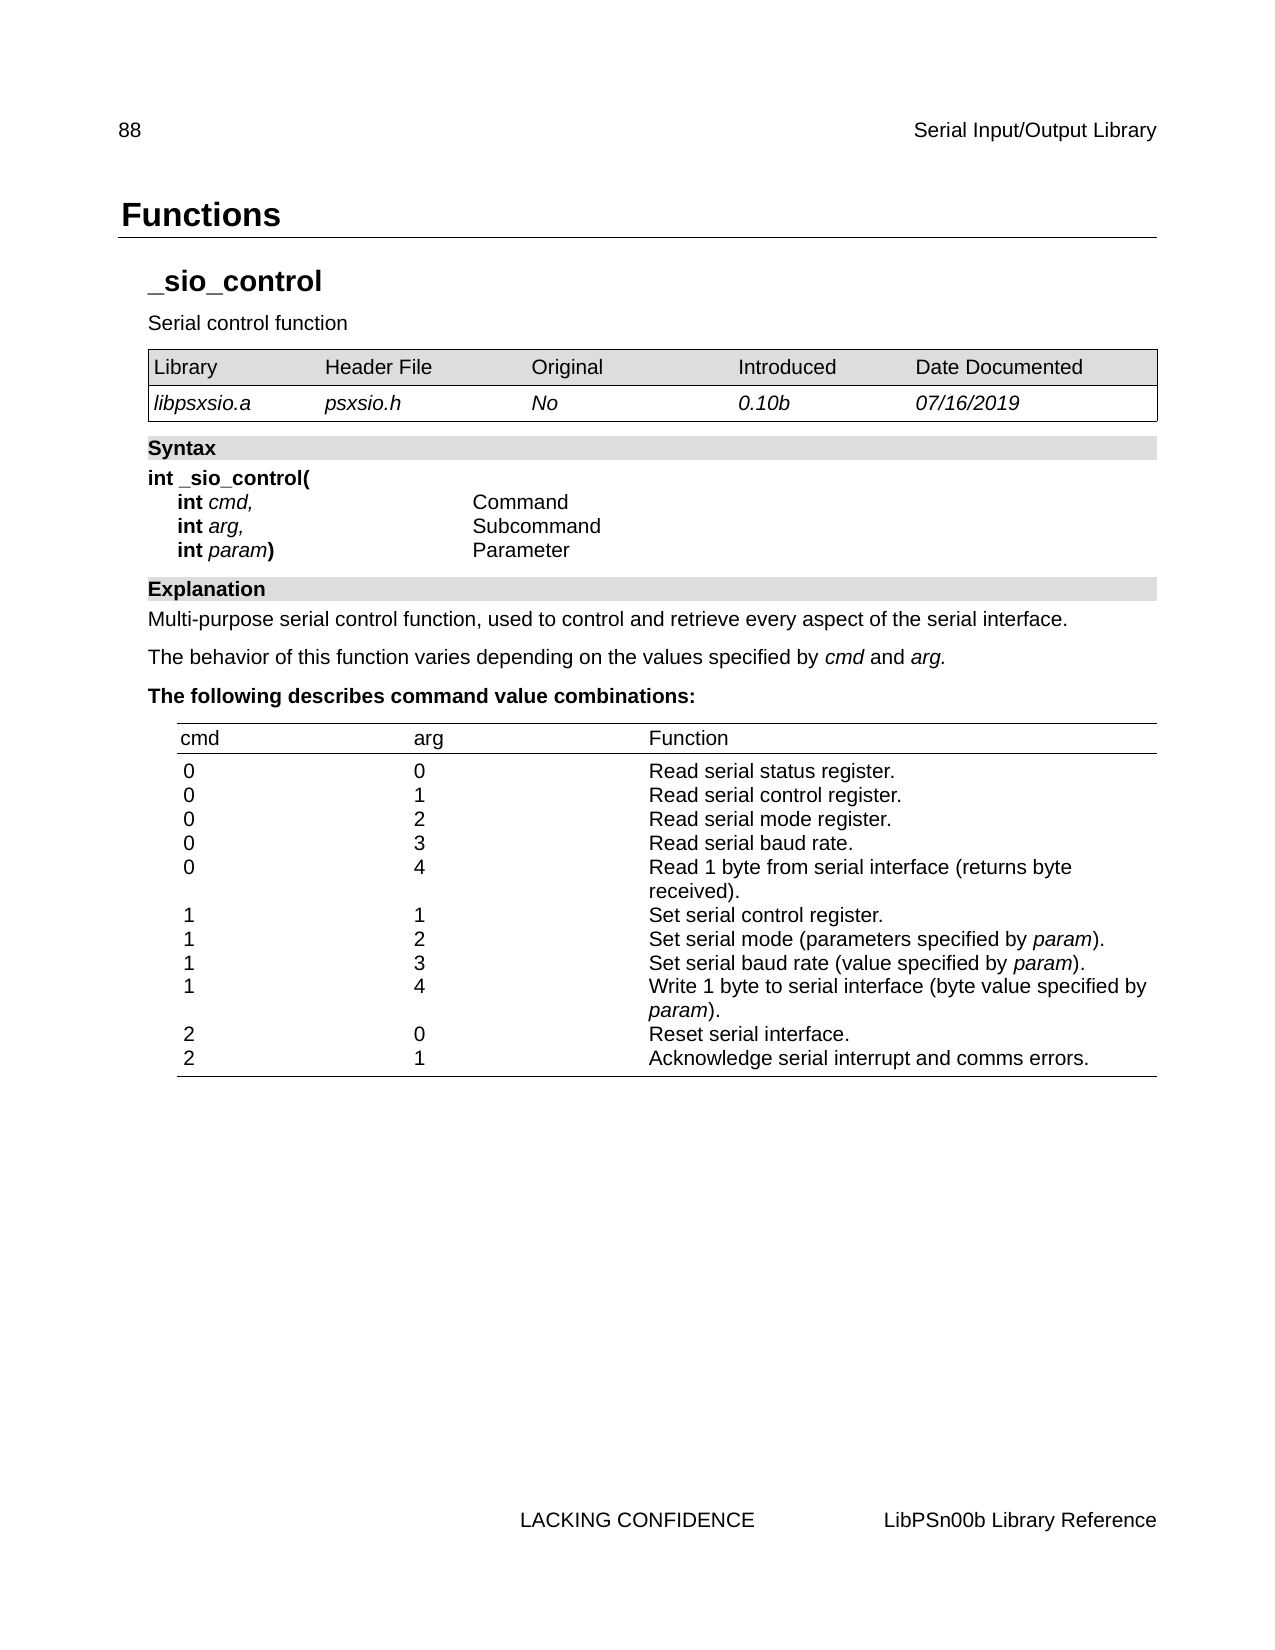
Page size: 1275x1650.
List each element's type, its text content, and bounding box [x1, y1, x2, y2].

text 1 1 Set serial control register. [177, 902, 1157, 926]
text 0 2 Read serial mode register. [177, 807, 1157, 831]
text The following describes command value combinations: [148, 684, 1157, 708]
text 0 4 Read 1 byte from serial interface (returns byte received). [177, 854, 1157, 902]
text cmd arg Function [177, 724, 1157, 753]
text 0 0 Read serial status register. [177, 759, 1157, 783]
text Multi-purpose serial control function, used to control and retrieve every aspect of the serial interface. [148, 606, 1157, 630]
text int cmd, Command [148, 490, 1157, 514]
text 2 0 Reset serial interface. [177, 1022, 1157, 1046]
subtitle _sio_control [148, 264, 1157, 298]
text Library Header File Original Introduced Date Documented [149, 350, 1157, 385]
text int _sio_control( [148, 466, 1157, 490]
text libpsxsio.a psxsio.h No 0.10b 07/16/2019 [149, 386, 1157, 421]
text 1 3 Set serial baud rate (value specified by param). [177, 950, 1157, 974]
subtitle Functions [118, 192, 1157, 237]
subtitle Explanation [148, 577, 1157, 601]
text int arg, Subcommand [148, 514, 1157, 538]
text Serial control function [148, 310, 1157, 334]
text 0 3 Read serial baud rate. [177, 831, 1157, 854]
text The behavior of this function varies depending on the values specified by cmd and arg. [148, 645, 1157, 669]
text 0 1 Read serial control register. [177, 783, 1157, 807]
subtitle Syntax [148, 436, 1157, 460]
text int param) Parameter [148, 538, 1157, 562]
text 2 1 Acknowledge serial interrupt and comms errors. [177, 1046, 1157, 1076]
text 1 4 Write 1 byte to serial interface (byte value specified by param). [177, 974, 1157, 1022]
text 1 2 Set serial mode (parameters specified by param). [177, 926, 1157, 950]
